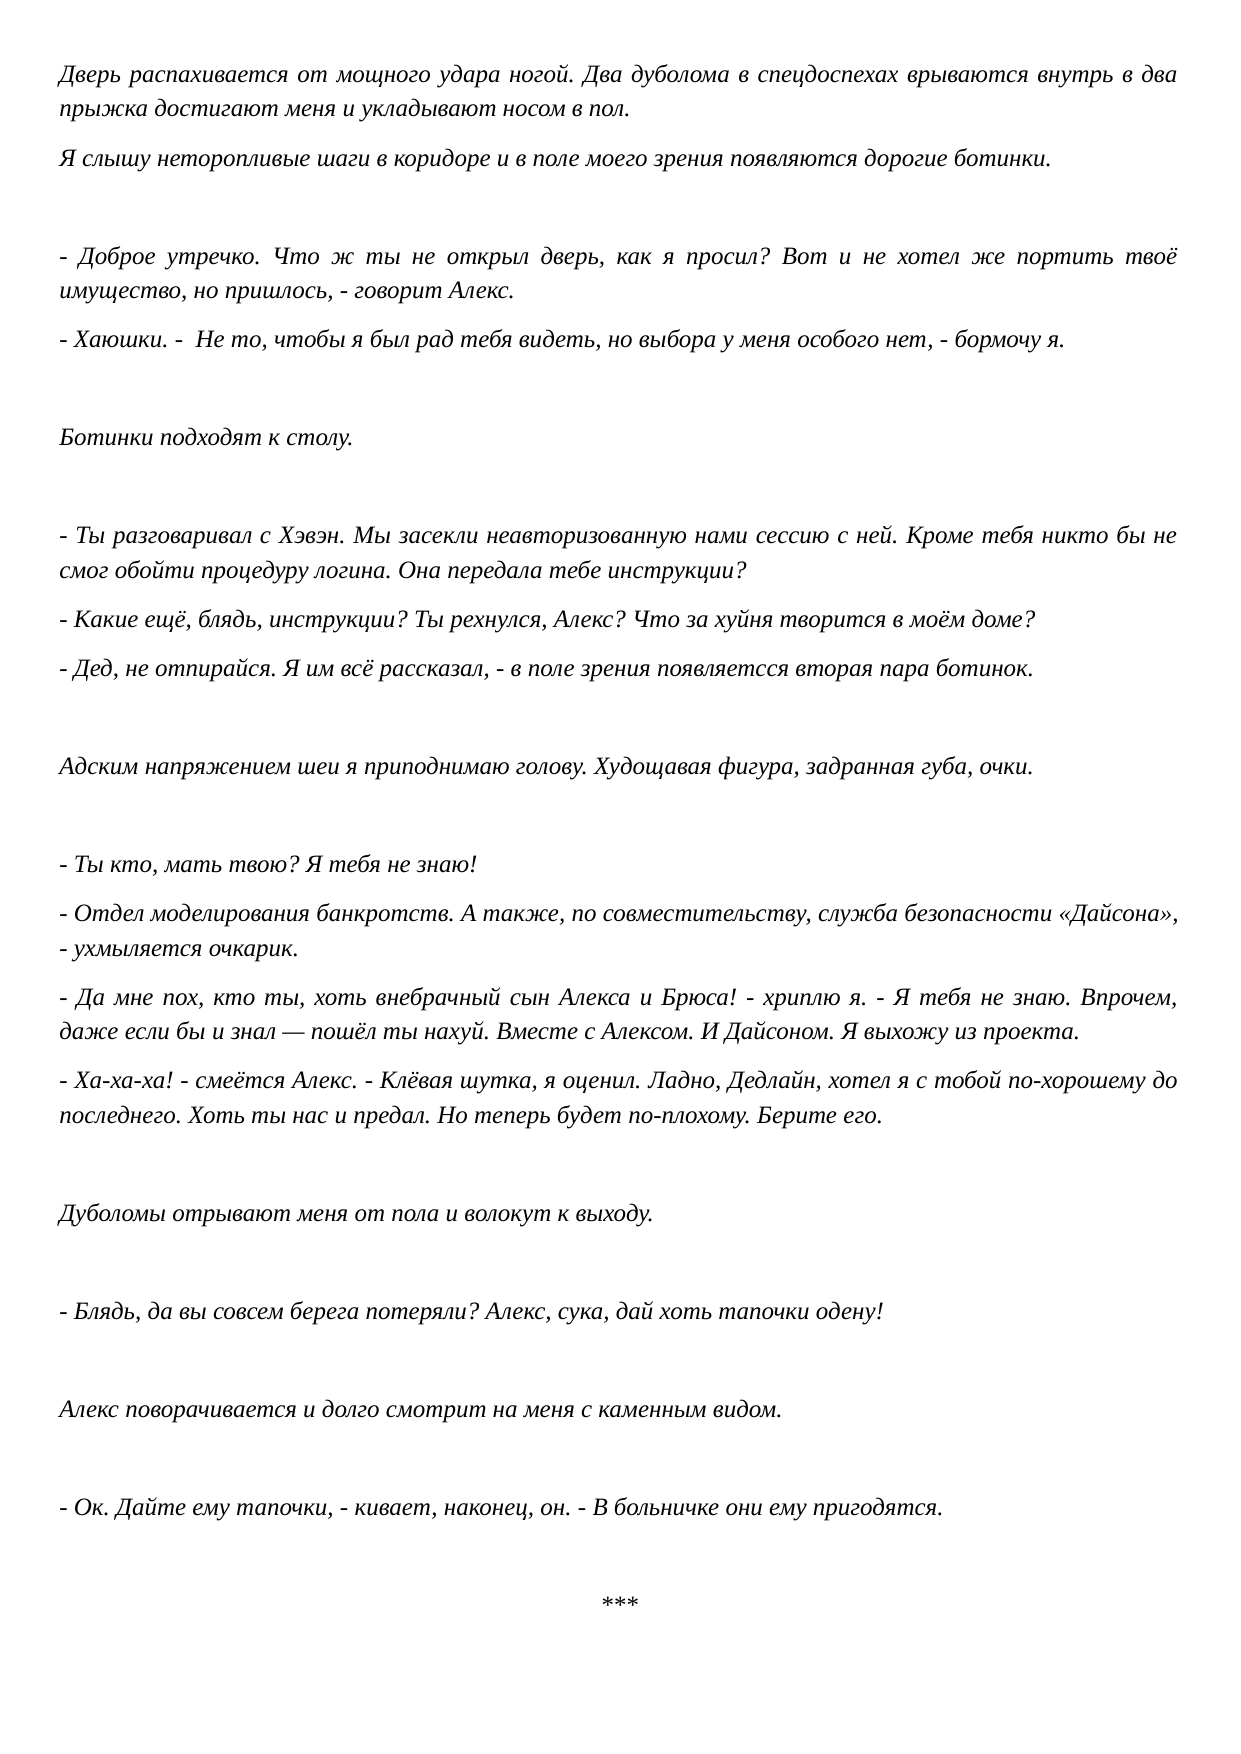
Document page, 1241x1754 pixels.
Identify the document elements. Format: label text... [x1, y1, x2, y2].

text - Какие ещё, блядь, инструкции? Ты рехнулся, Алекс? Что за хуйня творится в моём доме? [59, 604, 1181, 633]
text Я слышу неторопливые шаги в коридоре и в поле моего зрения появляются дорогие ботинки. [59, 143, 1181, 171]
text - Ты разговаривал с Хэвэн. Мы засекли неавторизованную нами сессию с ней. Кроме тебя никто бы не смог обойти процедуру логина. Она передала тебе инструкции? [59, 521, 1181, 584]
text - Ты кто, мать твою? Я тебя не знаю! [59, 849, 1181, 878]
text - Ха-ха-ха! - смеётся Алекс. - Клёвая шутка, я оценил. Ладно, Дедлайн, хотел я с тобой по-хорошему до последнего. Хоть ты нас и предал. Но теперь будет по-плохому. Берите его. [59, 1066, 1181, 1129]
text - Дед, не отпирайся. Я им всё рассказал, - в поле зрения появляетсся вторая пара ботинок. [59, 653, 1181, 682]
text - Ок. Дайте ему тапочки, - кивает, наконец, он. - В больничке они ему пригодятся. [59, 1492, 1181, 1521]
text Ботинки подходят к столу. [59, 422, 1181, 451]
text Адским напряжением шеи я приподнимаю голову. Худощавая фигура, задранная губа, очки. [59, 751, 1181, 780]
text - Отдел моделирования банкротств. А также, по совместительству, служба безопасности «Дайсона», - ухмыляется очкарик. [59, 898, 1181, 962]
text - Да мне пох, кто ты, хоть внебрачный сын Алекса и Брюса! - хриплю я. - Я тебя не знаю. Впрочем, даже если бы и знал — пошёл ты нахуй. Вместе с Алексом. И Дайсоном. Я выхожу из проекта. [59, 982, 1181, 1045]
text Алекс поворачивается и долго смотрит на меня с каменным видом. [59, 1394, 1181, 1423]
text - Доброе утречко. Что ж ты не открыл дверь, как я просил? Вот и не хотел же портить твоё имущество, но пришлось, - говорит Алекс. [59, 241, 1181, 304]
text Дуболомы отрывают меня от пола и волокут к выходу. [59, 1198, 1181, 1227]
text Дверь распахивается от мощного удара ногой. Два дуболома в спецдоспехах врываются внутрь в два прыжка достигают меня и укладывают носом в пол. [59, 59, 1181, 122]
text - Блядь, да вы совсем берега потеряли? Алекс, сука, дай хоть тапочки одену! [59, 1296, 1181, 1325]
text - Хаюшки. - Не то, чтобы я был рад тебя видеть, но выбора у меня особого нет, - бормочу я. [59, 324, 1181, 353]
text *** [59, 1591, 1181, 1619]
